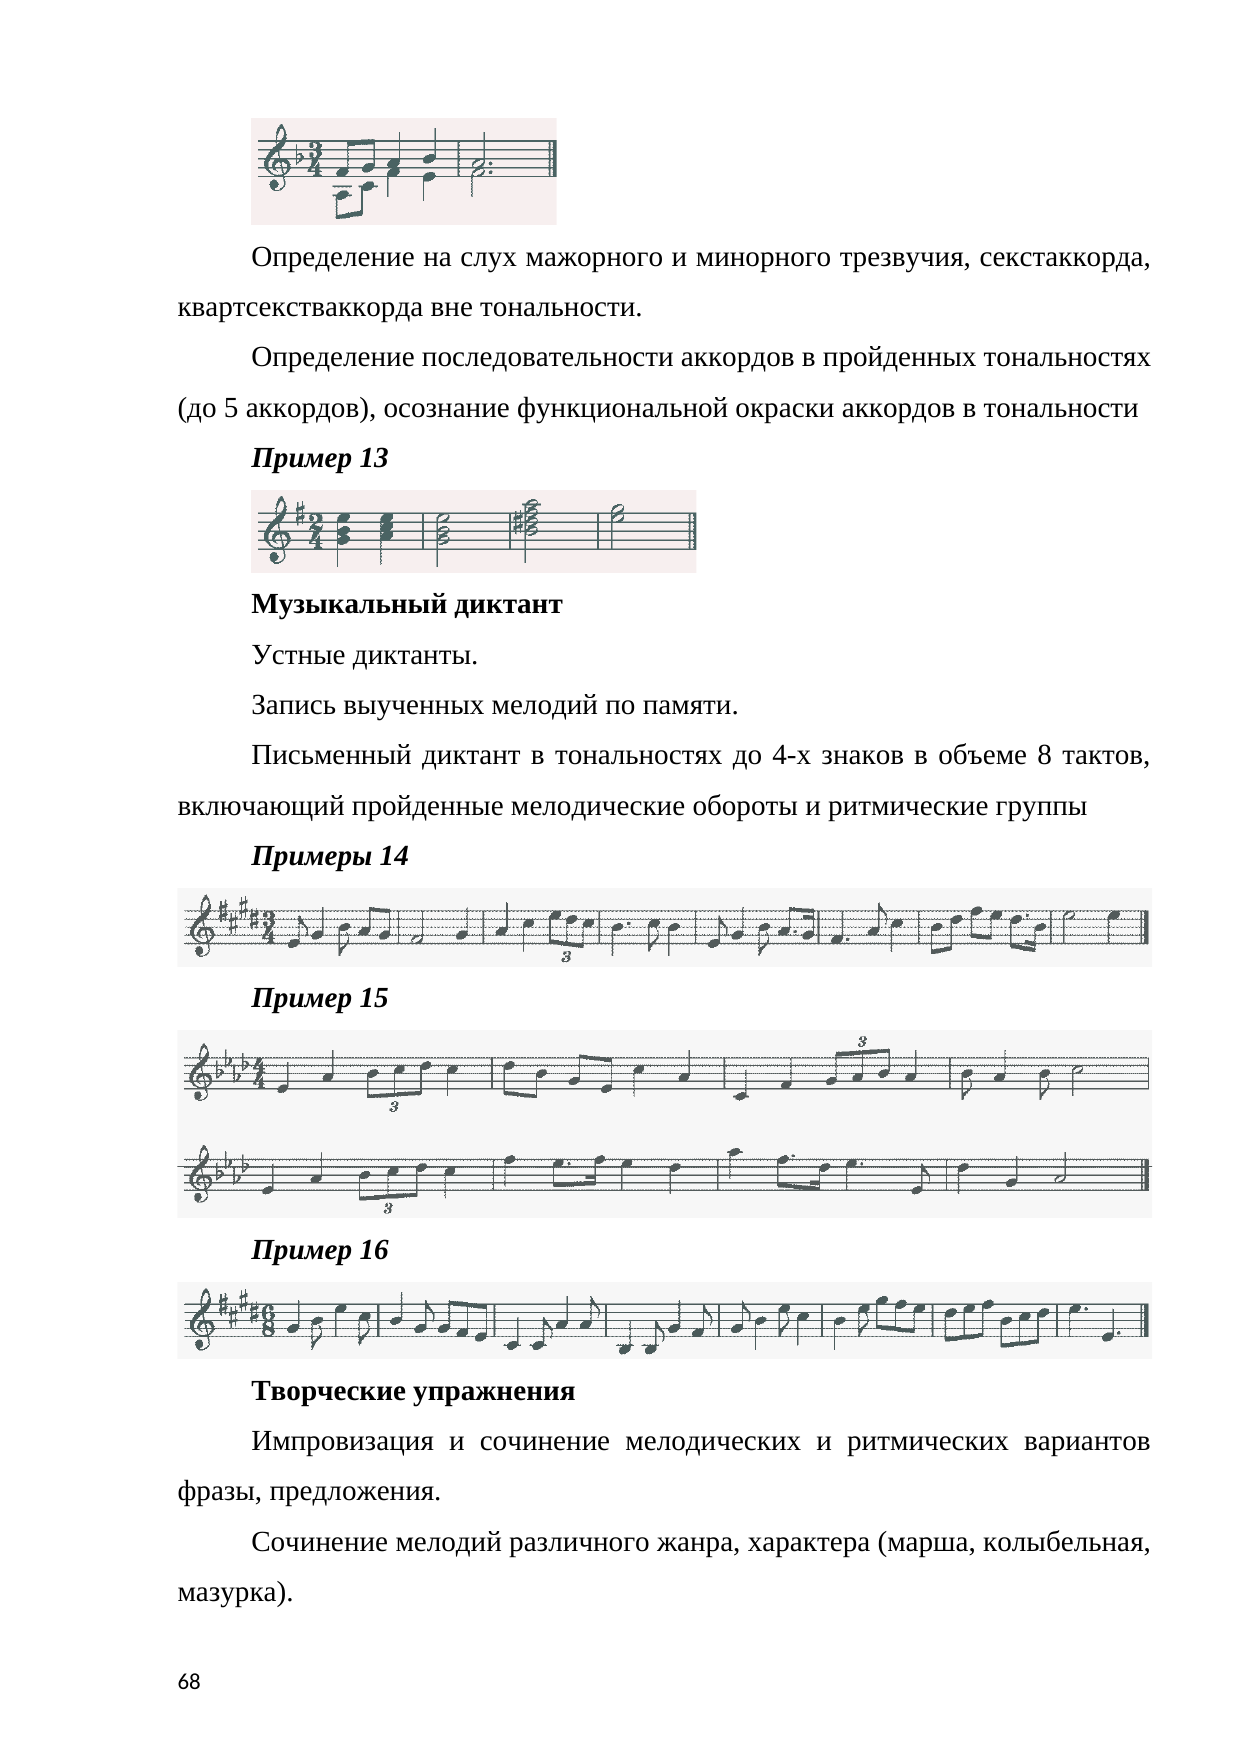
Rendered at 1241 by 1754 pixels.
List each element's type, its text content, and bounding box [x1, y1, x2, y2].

text Письменный диктант в тональностях до 4-х знаков в объеме 8 тактов, включающий пройденные мелодические обороты и ритмические группы [177, 737, 1152, 821]
text Импровизация и сочинение мелодических и ритмических вариантов фразы, предложения. [177, 1423, 1152, 1507]
picture [177, 888, 1153, 967]
text Запись выученных мелодий по памяти. [177, 687, 1152, 721]
picture [251, 490, 697, 573]
text Определение на слух мажорного и минорного трезвучия, секстаккорда, квартсекстваккорда вне тональности. [177, 239, 1152, 323]
text Пример 15 [177, 980, 1152, 1014]
picture [251, 118, 557, 225]
text Сочинение мелодий различного жанра, характера (марша, колыбельная, мазурка). [177, 1524, 1152, 1607]
text Устные диктанты. [177, 637, 1152, 670]
text Определение последовательности аккордов в пройденных тональностях (до 5 аккордов), осознание функциональной окраски аккордов в тональности [177, 339, 1152, 423]
picture [177, 1030, 1153, 1218]
text Музыкальный диктант [177, 586, 1152, 620]
picture [177, 1282, 1153, 1359]
text Примеры 14 [177, 838, 1152, 872]
text Творческие упражнения [177, 1373, 1152, 1406]
text Пример 13 [177, 440, 1152, 473]
text Пример 16 [177, 1232, 1152, 1266]
